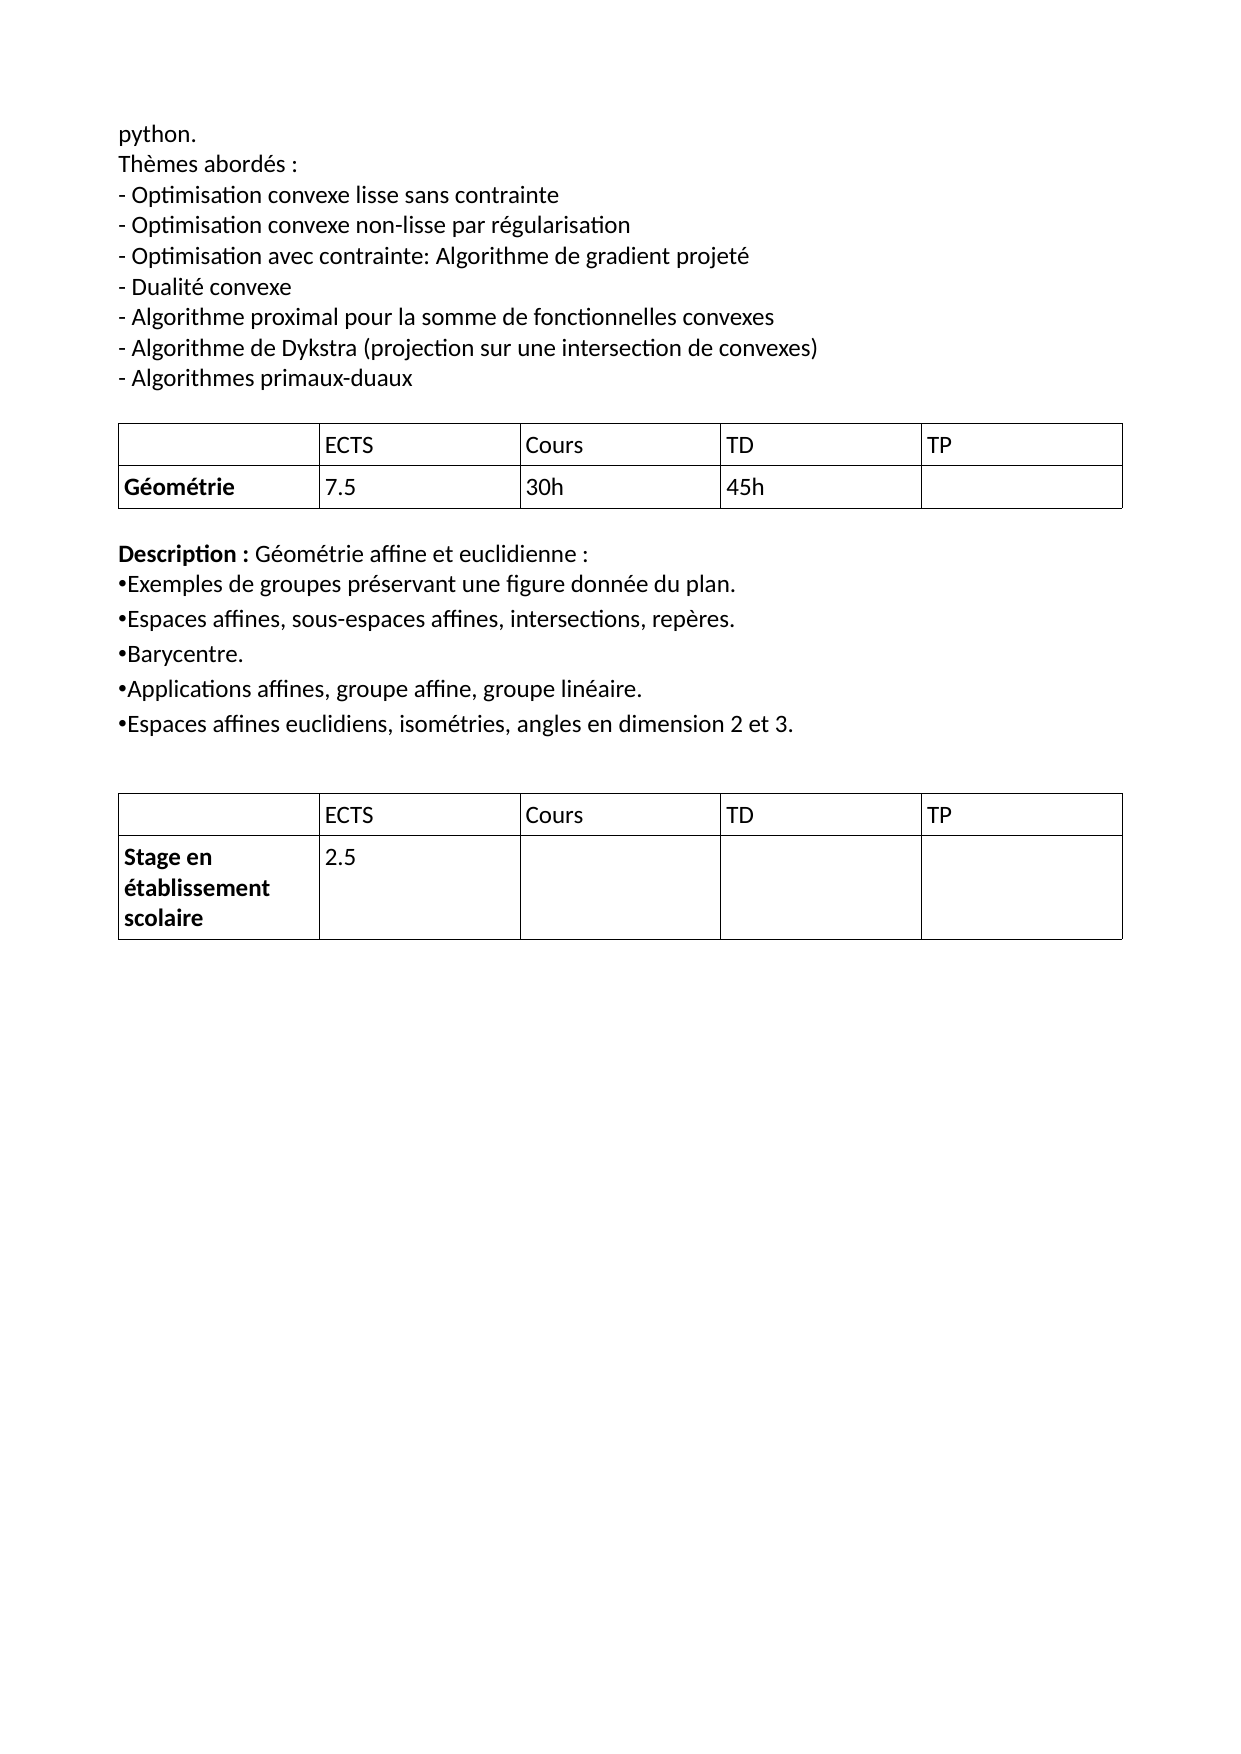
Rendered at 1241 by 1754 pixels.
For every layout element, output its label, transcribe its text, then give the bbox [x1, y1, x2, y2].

table_header [119, 424, 319, 465]
list Espaces affines euclidiens, isométries, angles en dimension 2 et 3. [118, 709, 1122, 739]
table_cell 45h [721, 466, 921, 507]
table_cell [521, 836, 720, 938]
list Exemples de groupes préservant une figure donnée du plan. [118, 569, 1122, 599]
table_header TP [922, 794, 1122, 835]
table_header Cours [521, 424, 720, 465]
table_header TP [922, 424, 1122, 465]
list Applications affines, groupe affine, groupe linéaire. [118, 674, 1122, 704]
table_cell [922, 836, 1122, 938]
table_header TD [721, 424, 921, 465]
table_cell 7,5 [320, 466, 520, 507]
table_header TD [721, 794, 921, 835]
table_cell Stage en établissement scolaire [119, 836, 319, 938]
table_header [119, 794, 319, 835]
table_cell 30h [521, 466, 720, 507]
table_header ECTS [320, 424, 520, 465]
table_cell [922, 466, 1122, 507]
table_cell [721, 836, 921, 938]
text python. Thèmes abordés : - Optimisation convexe lisse sans contrainte - Optimisation convexe non-lisse par régularisation - Optimisation avec contrainte: Algorithme de gradient projeté - Dualité convexe - Algorithme proximal pour la somme de fonctionnelles convexes - Algorithme de Dykstra (projection sur une intersection de convexes) - Algorithmes primaux-duaux [118, 118, 1122, 393]
text Description : Géométrie affine et euclidienne : [118, 538, 1122, 569]
list Espaces affines, sous-espaces affines, intersections, repères. [118, 604, 1122, 634]
list Barycentre. [118, 639, 1122, 669]
table_cell 2,5 [320, 836, 520, 938]
table_header Cours [521, 794, 720, 835]
table_header ECTS [320, 794, 520, 835]
table_cell Géométrie [119, 466, 319, 507]
